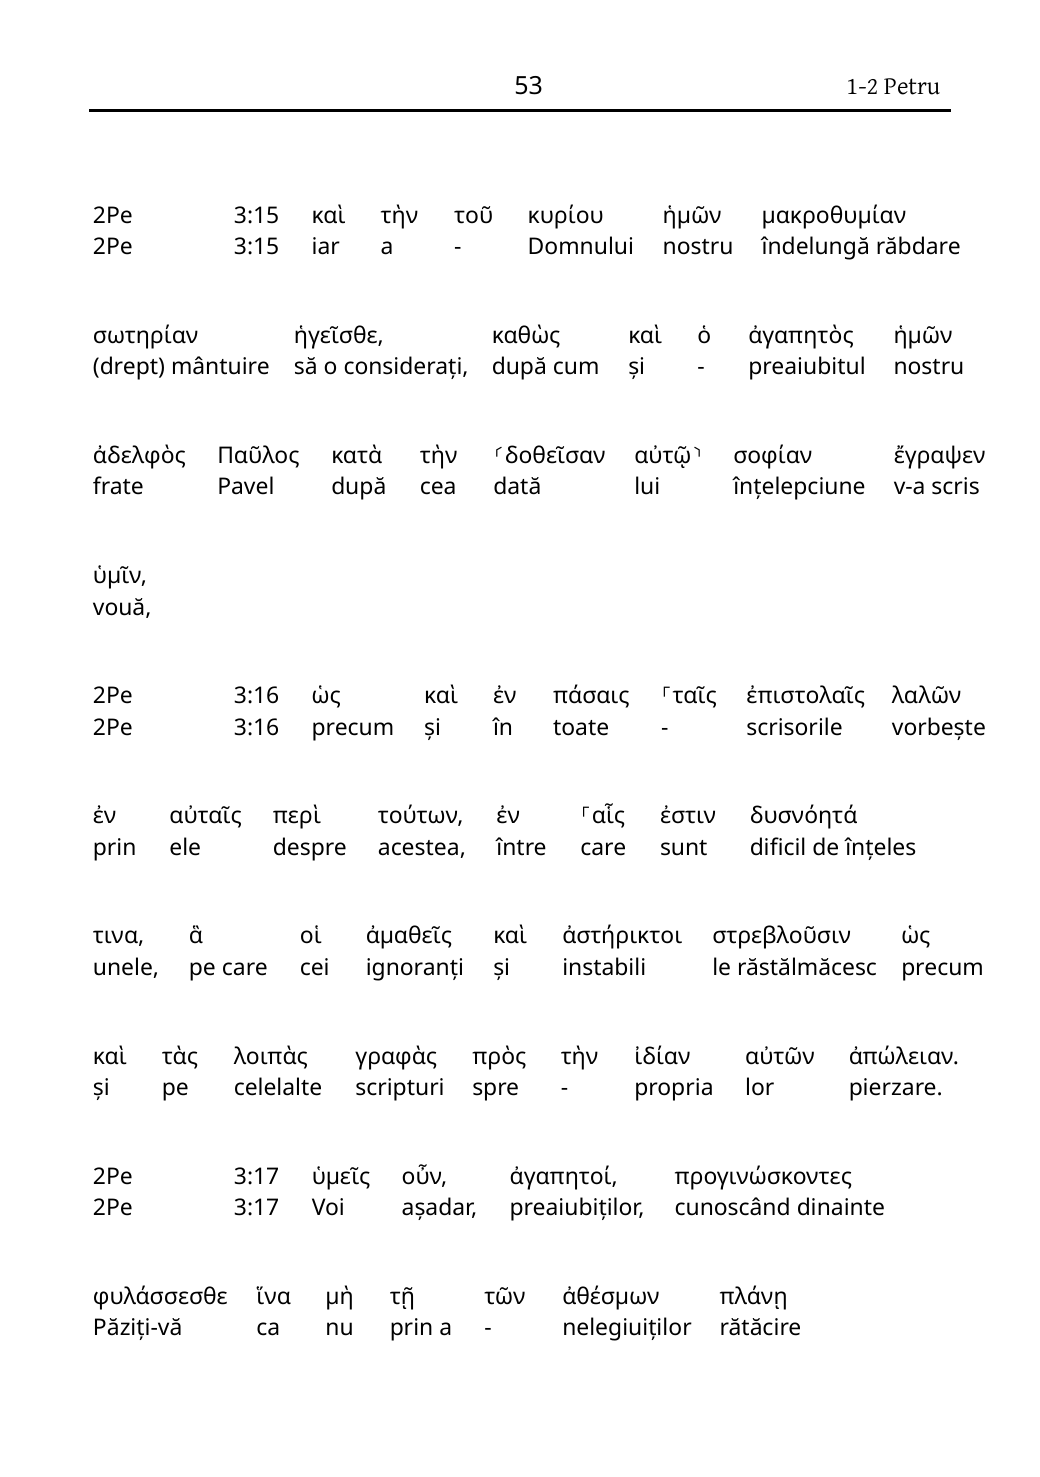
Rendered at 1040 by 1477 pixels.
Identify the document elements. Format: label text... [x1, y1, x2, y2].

table_cell după [327, 470, 415, 502]
table_cell ἀγαπητὸς [744, 319, 889, 350]
table_header [307, 168, 376, 199]
table_header [889, 408, 1015, 439]
table_cell și [489, 951, 558, 982]
table_cell 2Pe [89, 711, 229, 742]
table_cell 3:15 [230, 199, 307, 230]
table_cell ὡς [897, 920, 1009, 951]
table_cell pierzare. [844, 1071, 984, 1102]
table_cell 3:17 [230, 1191, 307, 1222]
table_cell γραφὰς [351, 1040, 468, 1071]
table_cell ἡμῶν [658, 199, 757, 230]
table_cell τινα, [89, 920, 184, 951]
table_cell ὑμῖν, [89, 559, 178, 590]
table_cell rătăcire [715, 1311, 828, 1342]
table_cell τοῦ [450, 199, 523, 230]
table_cell precum [897, 951, 1009, 982]
table_cell πλάνῃ [715, 1280, 828, 1311]
table_cell τὴν [376, 199, 450, 230]
table_cell frate [89, 470, 213, 502]
table_cell Παῦλος [213, 439, 327, 470]
table_header [308, 1129, 397, 1160]
table_header [230, 648, 307, 679]
table_header [558, 1249, 715, 1280]
table_header [185, 888, 295, 919]
table_header [888, 648, 1010, 679]
table_cell λαλῶν [888, 679, 1010, 711]
table_cell și [624, 350, 693, 381]
table_cell αὐτῶν [741, 1040, 844, 1071]
table_header [213, 408, 327, 439]
table_cell dată [489, 470, 630, 502]
table_header [576, 768, 656, 799]
table_cell așadar, [397, 1191, 505, 1222]
table_cell προγινώσκοντες [670, 1160, 900, 1191]
table_header [89, 1249, 252, 1280]
table_cell în [489, 711, 549, 742]
table_cell scrisorile [742, 711, 887, 742]
table_cell Păziți-vă [89, 1311, 252, 1342]
table_header [489, 648, 549, 679]
table_header [385, 1249, 480, 1280]
table_cell după cum [488, 350, 624, 381]
table_cell οἱ [295, 920, 361, 951]
table_header [321, 1249, 385, 1280]
table_header [468, 1008, 556, 1039]
table_cell 2Pe [89, 1191, 229, 1222]
table_cell lui [630, 470, 729, 502]
table_header [89, 1008, 157, 1039]
table_cell cea [415, 470, 489, 502]
table_header [269, 768, 373, 799]
table_header [89, 648, 229, 679]
table_cell v-a scris [889, 470, 1015, 502]
table_cell 2Pe [89, 199, 229, 230]
table_cell ὁ [693, 319, 744, 350]
table_cell καὶ [624, 319, 693, 350]
table_header [624, 288, 693, 319]
table_cell prin a [385, 1311, 480, 1342]
table_cell dificil de înțeles [745, 831, 940, 862]
table_header [307, 648, 420, 679]
table_cell οὖν, [397, 1160, 505, 1191]
table_cell nu [321, 1311, 385, 1342]
table_cell Pavel [213, 470, 327, 502]
table_header [745, 768, 940, 799]
table_header [295, 888, 361, 919]
table_header [89, 768, 165, 799]
table_cell 2Pe [89, 679, 229, 711]
table_cell ἡγεῖσθε, [290, 319, 487, 350]
table_header [757, 168, 979, 199]
table_cell și [89, 1071, 157, 1102]
table_header [89, 888, 184, 919]
table_cell ⸀ταῖς [657, 679, 742, 711]
table_header [165, 768, 268, 799]
table_cell ca [252, 1311, 321, 1342]
table_cell σοφίαν [729, 439, 889, 470]
table_header [492, 768, 576, 799]
table_cell sunt [656, 831, 745, 862]
table_cell prin [89, 831, 165, 862]
table_cell pe care [185, 951, 295, 982]
table_cell nostru [658, 230, 757, 261]
table_cell ἐπιστολαῖς [742, 679, 887, 711]
table_header [89, 408, 213, 439]
table_cell τῇ [385, 1280, 480, 1311]
table_cell Domnului [523, 230, 658, 261]
table_header [744, 288, 889, 319]
table_cell vorbește [888, 711, 1010, 742]
table_cell τὴν [556, 1040, 630, 1071]
table_cell ἀγαπητοί, [505, 1160, 670, 1191]
table_cell τῶν [480, 1280, 558, 1311]
table_cell - [556, 1071, 630, 1102]
table_cell πάσαις [549, 679, 657, 711]
table_cell pe [158, 1071, 229, 1102]
table_cell - [693, 350, 744, 381]
table_cell le răstălmăcesc [708, 951, 897, 982]
table_cell τούτων, [374, 799, 492, 831]
table_header [89, 168, 229, 199]
table_header [630, 408, 729, 439]
table_cell precum [307, 711, 420, 742]
table_cell ἐν [492, 799, 576, 831]
table_cell καὶ [89, 1040, 157, 1071]
table_cell - [450, 230, 523, 261]
table_cell între [492, 831, 576, 862]
table_cell μακροθυμίαν [757, 199, 979, 230]
table_cell ἀδελφὸς [89, 439, 213, 470]
table_header [549, 648, 657, 679]
table_header [480, 1249, 558, 1280]
table_cell să o considerați, [290, 350, 487, 381]
table_cell κυρίου [523, 199, 658, 230]
table_cell preaiubitul [744, 350, 889, 381]
table_cell κατὰ [327, 439, 415, 470]
table_cell ἃ [185, 920, 295, 951]
table_cell καθὼς [488, 319, 624, 350]
table_cell φυλάσσεσθε [89, 1280, 252, 1311]
table_cell instabili [558, 951, 708, 982]
table_cell ἀθέσμων [558, 1280, 715, 1311]
table_header [229, 1008, 351, 1039]
table_cell îndelungă răbdare [757, 230, 979, 261]
table_header [420, 648, 489, 679]
table_cell despre [269, 831, 373, 862]
table_header [488, 288, 624, 319]
table_cell ὡς [307, 679, 420, 711]
table_cell λοιπὰς [229, 1040, 351, 1071]
table_cell στρεβλοῦσιν [708, 920, 897, 951]
table_header [693, 288, 744, 319]
table_cell ele [165, 831, 268, 862]
table_header [489, 408, 630, 439]
table_cell ⸂δοθεῖσαν [489, 439, 630, 470]
table_cell cunoscând dinainte [670, 1191, 900, 1222]
table_cell (drept) mântuire [89, 350, 289, 381]
table_cell celelalte [229, 1071, 351, 1102]
table_header [658, 168, 757, 199]
table_header [89, 288, 289, 319]
table_header [729, 408, 889, 439]
table_cell acestea, [374, 831, 492, 862]
table_cell vouă, [89, 590, 178, 622]
table_header [556, 1008, 630, 1039]
table_header [252, 1249, 321, 1280]
table_header [742, 648, 887, 679]
table_header [351, 1008, 468, 1039]
table_cell scripturi [351, 1071, 468, 1102]
table_header [230, 168, 307, 199]
table_cell ἔγραψεν [889, 439, 1015, 470]
table_cell ἵνα [252, 1280, 321, 1311]
table_cell ignoranți [361, 951, 489, 982]
table_cell καὶ [420, 679, 489, 711]
table_cell ἀμαθεῖς [361, 920, 489, 951]
table_cell ἡμῶν [889, 319, 988, 350]
table_header [657, 648, 742, 679]
table_cell toate [549, 711, 657, 742]
table_header [489, 888, 558, 919]
table_cell nelegiuiților [558, 1311, 715, 1342]
table_cell ἐστιν [656, 799, 745, 831]
table_header [844, 1008, 984, 1039]
table_cell iar [307, 230, 376, 261]
table_header [361, 888, 489, 919]
table_cell ⸀αἷς [576, 799, 656, 831]
table_cell ἐν [489, 679, 549, 711]
table_header [656, 768, 745, 799]
table_header [397, 1129, 505, 1160]
table_cell cei [295, 951, 361, 982]
table_header [415, 408, 489, 439]
table_header [290, 288, 487, 319]
table_cell ἀπώλειαν. [844, 1040, 984, 1071]
table_cell nostru [889, 350, 988, 381]
table_cell 3:17 [230, 1160, 307, 1191]
table_header [505, 1129, 670, 1160]
table_cell περὶ [269, 799, 373, 831]
table_header [889, 288, 988, 319]
table_cell ἀστήρικτοι [558, 920, 708, 951]
table_cell καὶ [307, 199, 376, 230]
table_header [376, 168, 450, 199]
table_header [89, 1129, 229, 1160]
table_cell τὴν [415, 439, 489, 470]
table_cell 2Pe [89, 1160, 229, 1191]
table_header [897, 888, 1009, 919]
table_cell 3:16 [230, 711, 307, 742]
table_cell spre [468, 1071, 556, 1102]
table_header [558, 888, 708, 919]
table_cell înțelepciune [729, 470, 889, 502]
table_header [741, 1008, 844, 1039]
table_header [374, 768, 492, 799]
table_cell ὑμεῖς [308, 1160, 397, 1191]
table_cell unele, [89, 951, 184, 982]
table_cell - [480, 1311, 558, 1342]
table_header [715, 1249, 828, 1280]
table_cell - [657, 711, 742, 742]
table_cell μὴ [321, 1280, 385, 1311]
table_header [89, 528, 178, 559]
table_cell πρὸς [468, 1040, 556, 1071]
table_cell αὐταῖς [165, 799, 268, 831]
table_cell ἐν [89, 799, 165, 831]
table_cell αὐτῷ⸃ [630, 439, 729, 470]
table_cell δυσνόητά [745, 799, 940, 831]
table_header [708, 888, 897, 919]
table_cell lor [741, 1071, 844, 1102]
table_cell Voi [308, 1191, 397, 1222]
table_header [450, 168, 523, 199]
table_cell καὶ [489, 920, 558, 951]
table_cell preaiubiților, [505, 1191, 670, 1222]
table_header [158, 1008, 229, 1039]
table_header [230, 1129, 307, 1160]
table_header [523, 168, 658, 199]
table_cell a [376, 230, 450, 261]
table_header [630, 1008, 741, 1039]
table_cell τὰς [158, 1040, 229, 1071]
table_cell 3:16 [230, 679, 307, 711]
table_cell 3:15 [230, 230, 307, 261]
table_cell 2Pe [89, 230, 229, 261]
table_cell σωτηρίαν [89, 319, 289, 350]
table_header [670, 1129, 900, 1160]
table_cell care [576, 831, 656, 862]
table_cell ἰδίαν [630, 1040, 741, 1071]
table_cell și [420, 711, 489, 742]
table_header [327, 408, 415, 439]
table_cell propria [630, 1071, 741, 1102]
